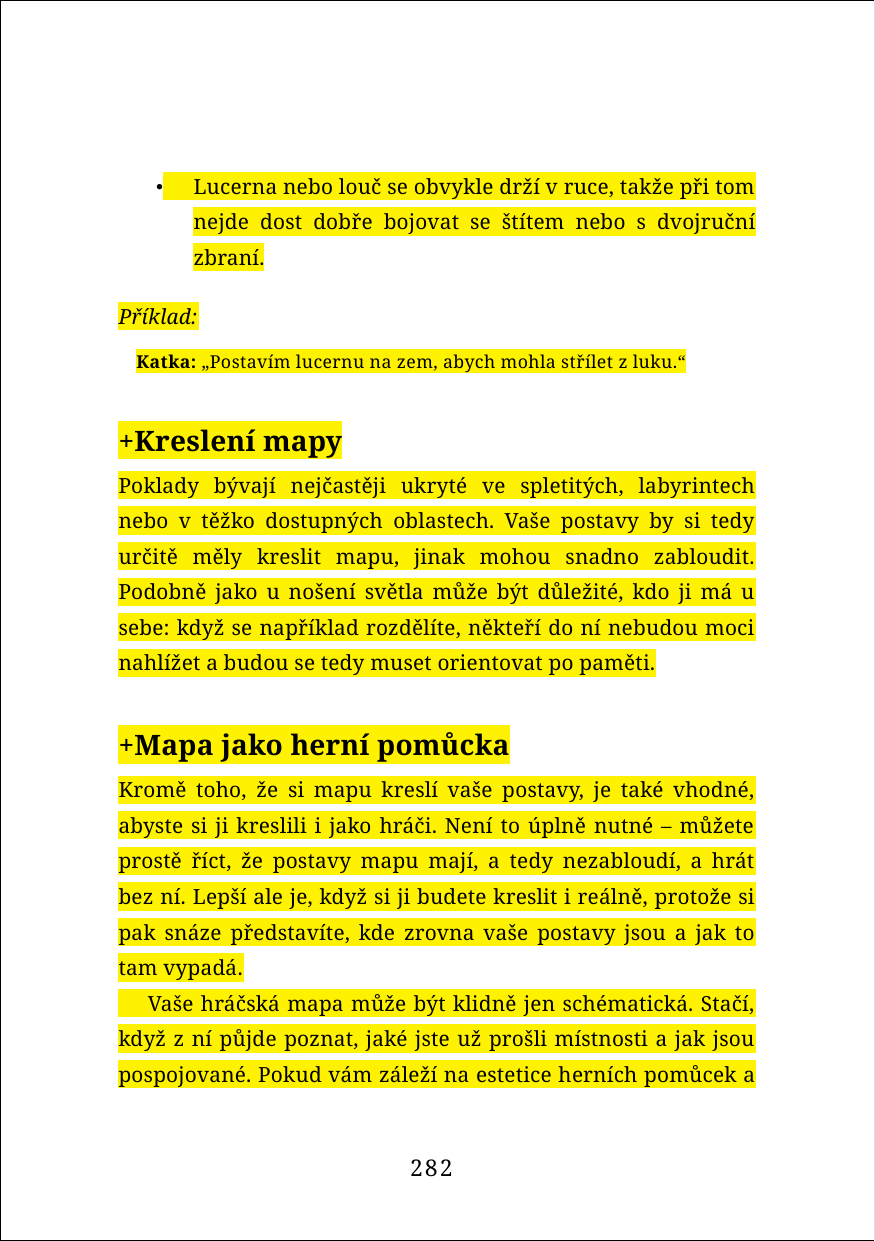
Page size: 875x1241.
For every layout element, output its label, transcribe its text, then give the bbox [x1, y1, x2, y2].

text Katka: „Postavím lucernu na zem, abych mohla střílet z luku.“ [136, 349, 756, 373]
text Příklad: [118, 302, 756, 330]
text Kromě toho, že si mapu kreslí vaše postavy, je také vhodné, abyste si ji kreslili i jako hráči. Není to úplně nutné – můžete prostě říct, že postavy mapu mají, a tedy nezabloudí, a hrát bez ní. Lepší ale je, když si ji budete kreslit i reálně, protože si pak snáze představíte, kde zrovna vaše postavy jsou a jak to tam vypadá. Vaše hráčská mapa může být klidně jen schématická. Stačí, když z ní půjde poznat, jaké jste už prošli místnosti a jak jsou pospojované. Pokud vám záleží na estetice herních pomůcek a [118, 776, 756, 1088]
subtitle +Kreslení mapy [118, 421, 756, 459]
subtitle +Mapa jako herní pomůcka [118, 725, 756, 764]
text Poklady bývají nejčastěji ukryté ve spletitých, labyrintech nebo v těžko dostupných oblastech. Vaše postavy by si tedy určitě měly kreslit mapu, jinak mohou snadno zabloudit. Podobně jako u nošení světla může být důležité, kdo ji má u sebe: když se například rozdělíte, někteří do ní nebudou moci nahlížet a budou se tedy muset orientovat po paměti. [118, 471, 756, 677]
list Lucerna nebo louč se obvykle drží v ruce, takže při tom nejde dost dobře bojovat se štítem nebo s dvojruční zbraní. [156, 172, 756, 271]
